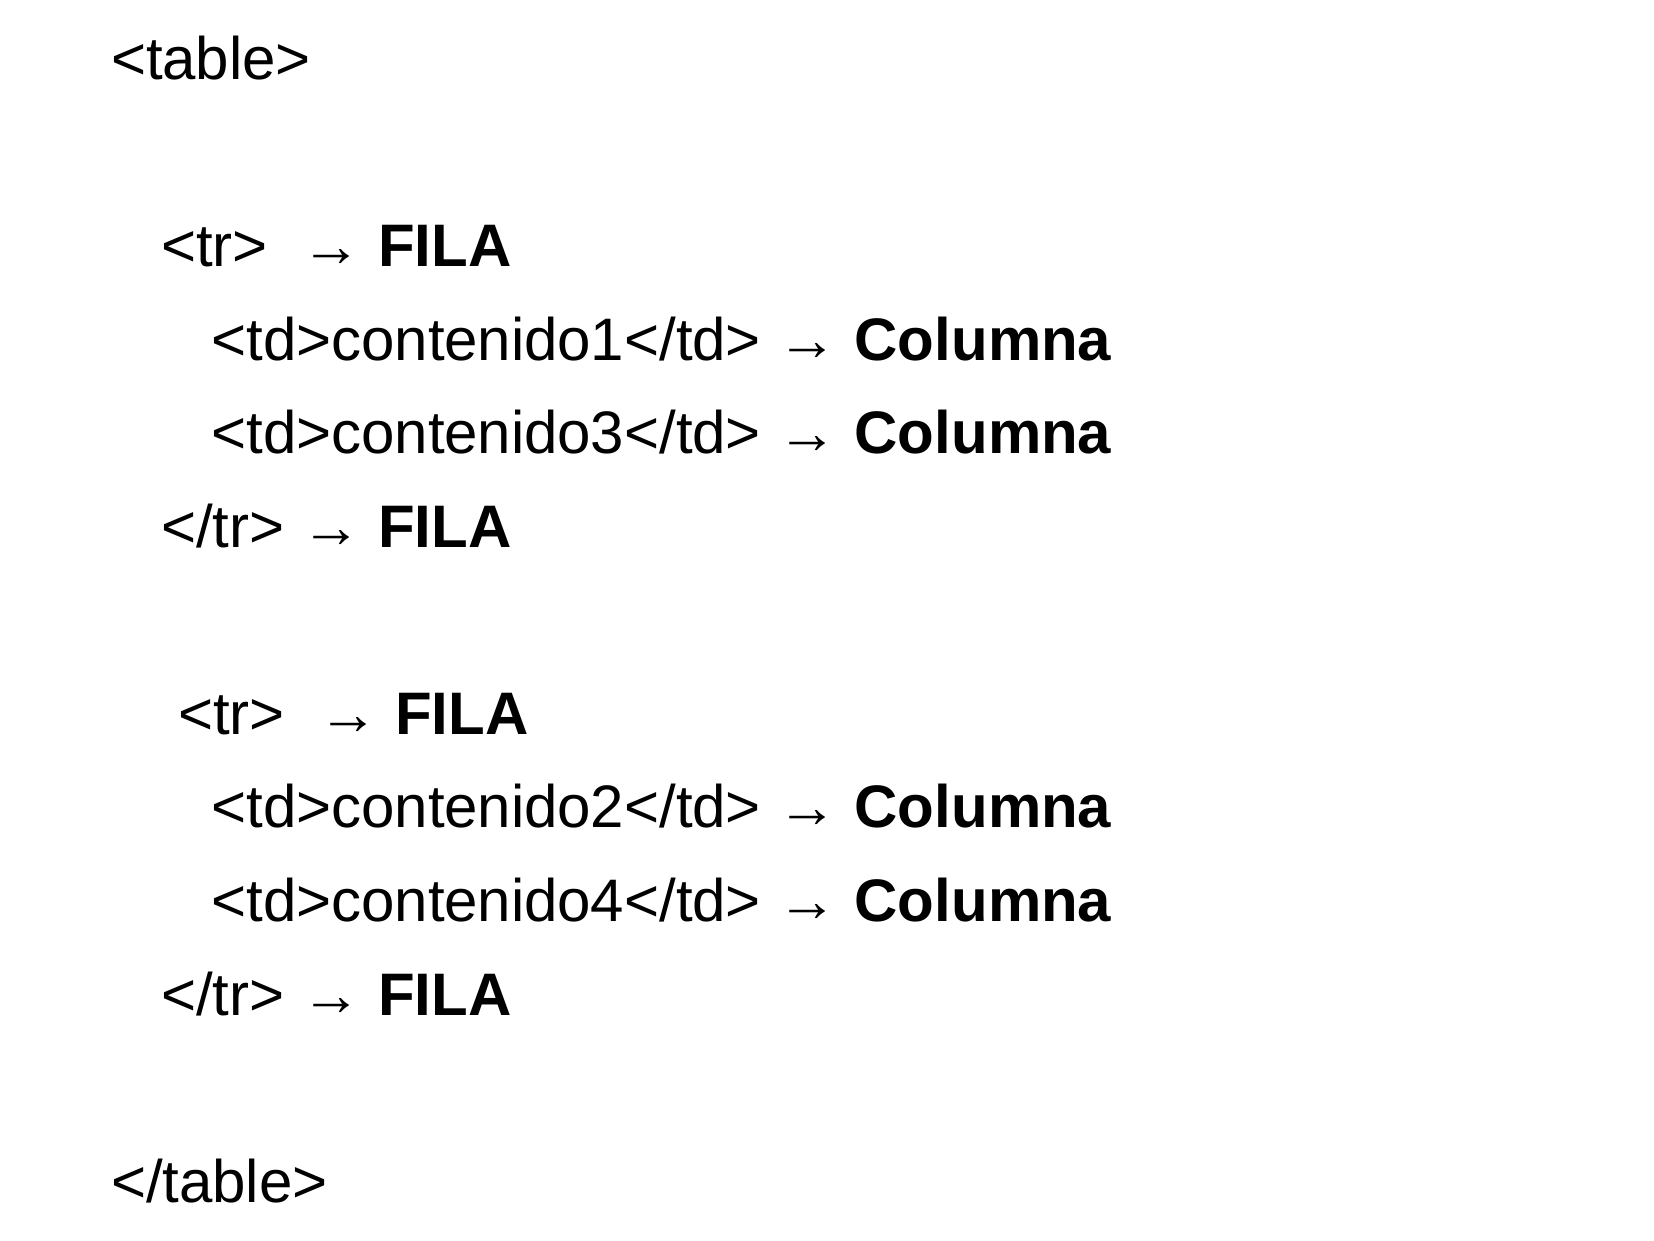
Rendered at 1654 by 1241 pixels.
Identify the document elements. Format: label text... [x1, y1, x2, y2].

list <table> <tr> → FILA <td>contenido1</td> → Columna <td>contenido3</td> → Columna </tr> → FILA <tr> → FILA <td>contenido2</td> → Columna <td>contenido4</td> → Columna </tr> → FILA </table> [47, 24, 1607, 1217]
